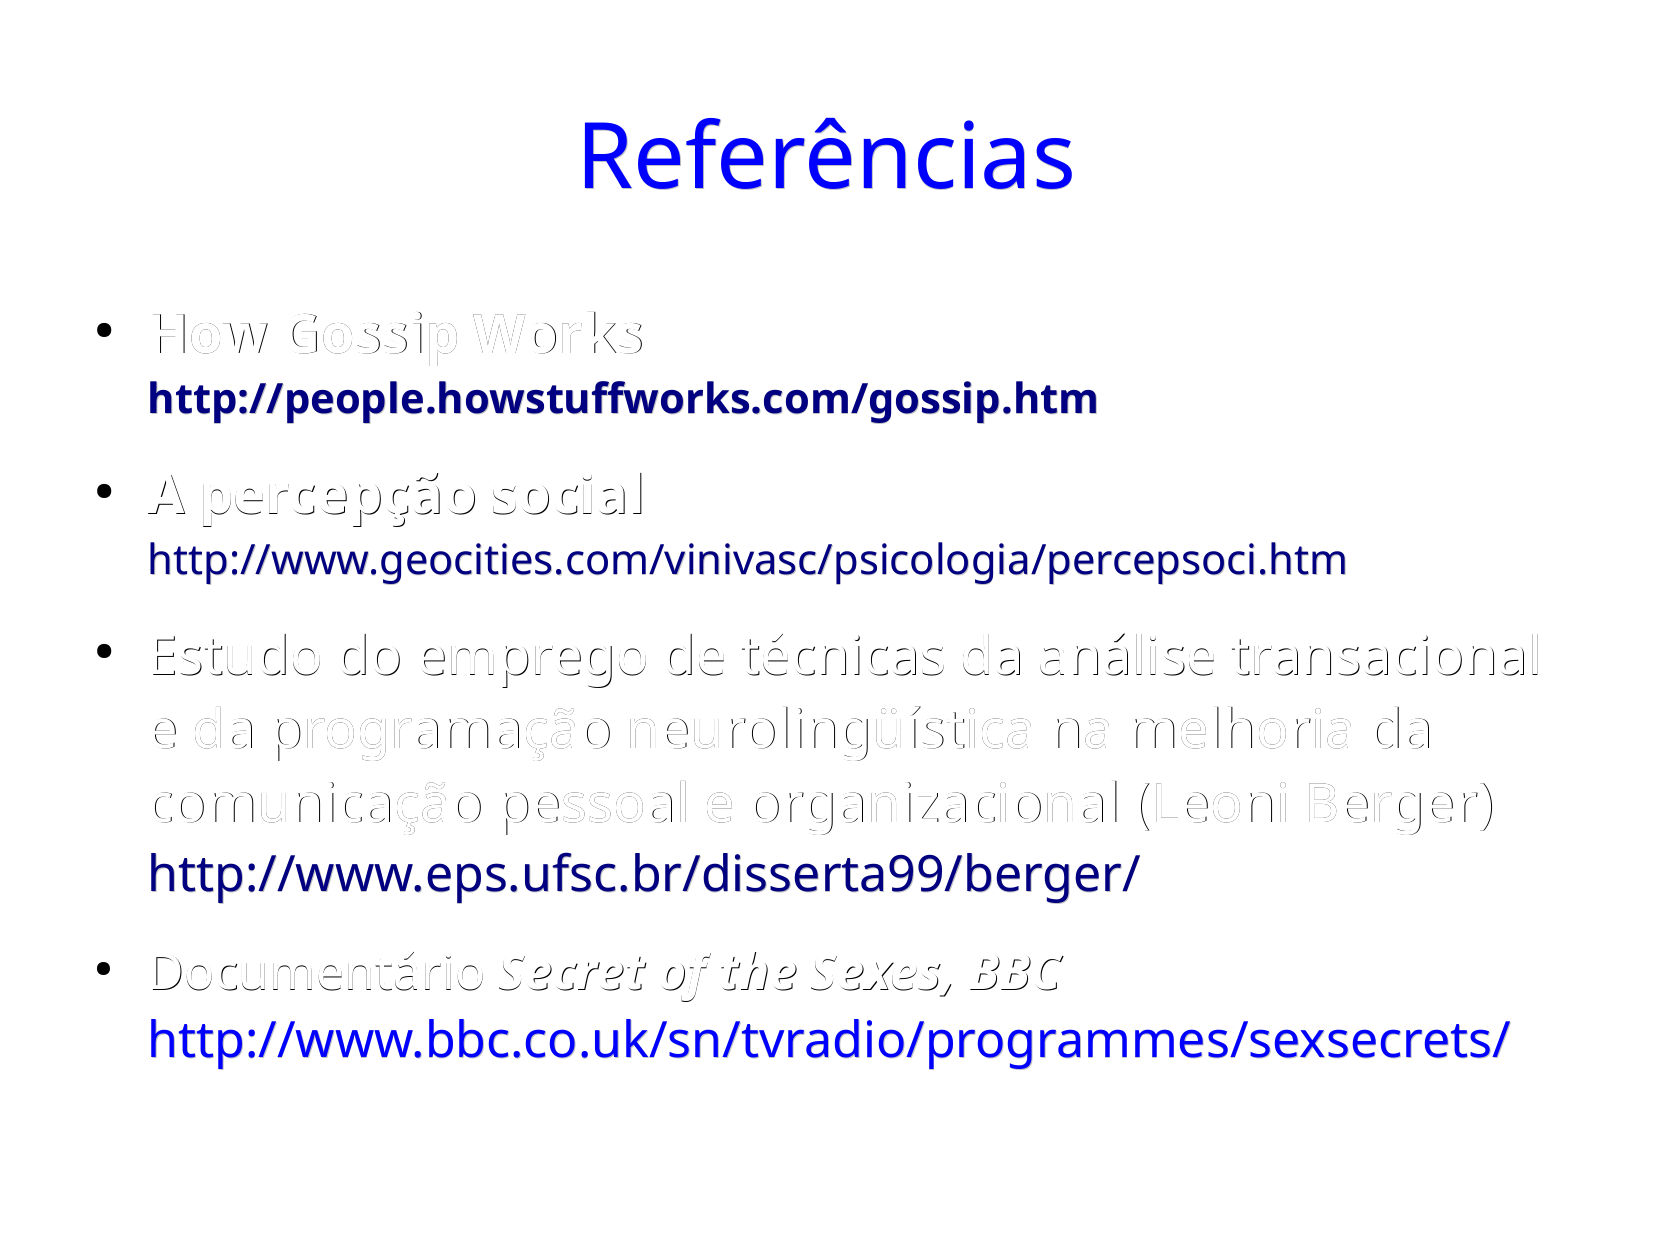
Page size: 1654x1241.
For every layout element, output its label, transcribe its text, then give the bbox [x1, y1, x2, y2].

list How Gossip Works http://people.howstuffworks.com/gossip.htm A percepção social http://www.geocities.com/vinivasc/psicologia/percepsoci.htm Estudo do emprego de técnicas da análise transacional e da programação neurolingüística na melhoria da comunicação pessoal e organizacional (Leoni Berger) http://www.eps.ufsc.br/disserta99/berger/ Documentário Secret of the Sexes, BBC http://www.bbc.co.uk/sn/tvradio/programmes/sexsecrets/ [76, 295, 1565, 1099]
title Referências [82, 49, 1571, 257]
